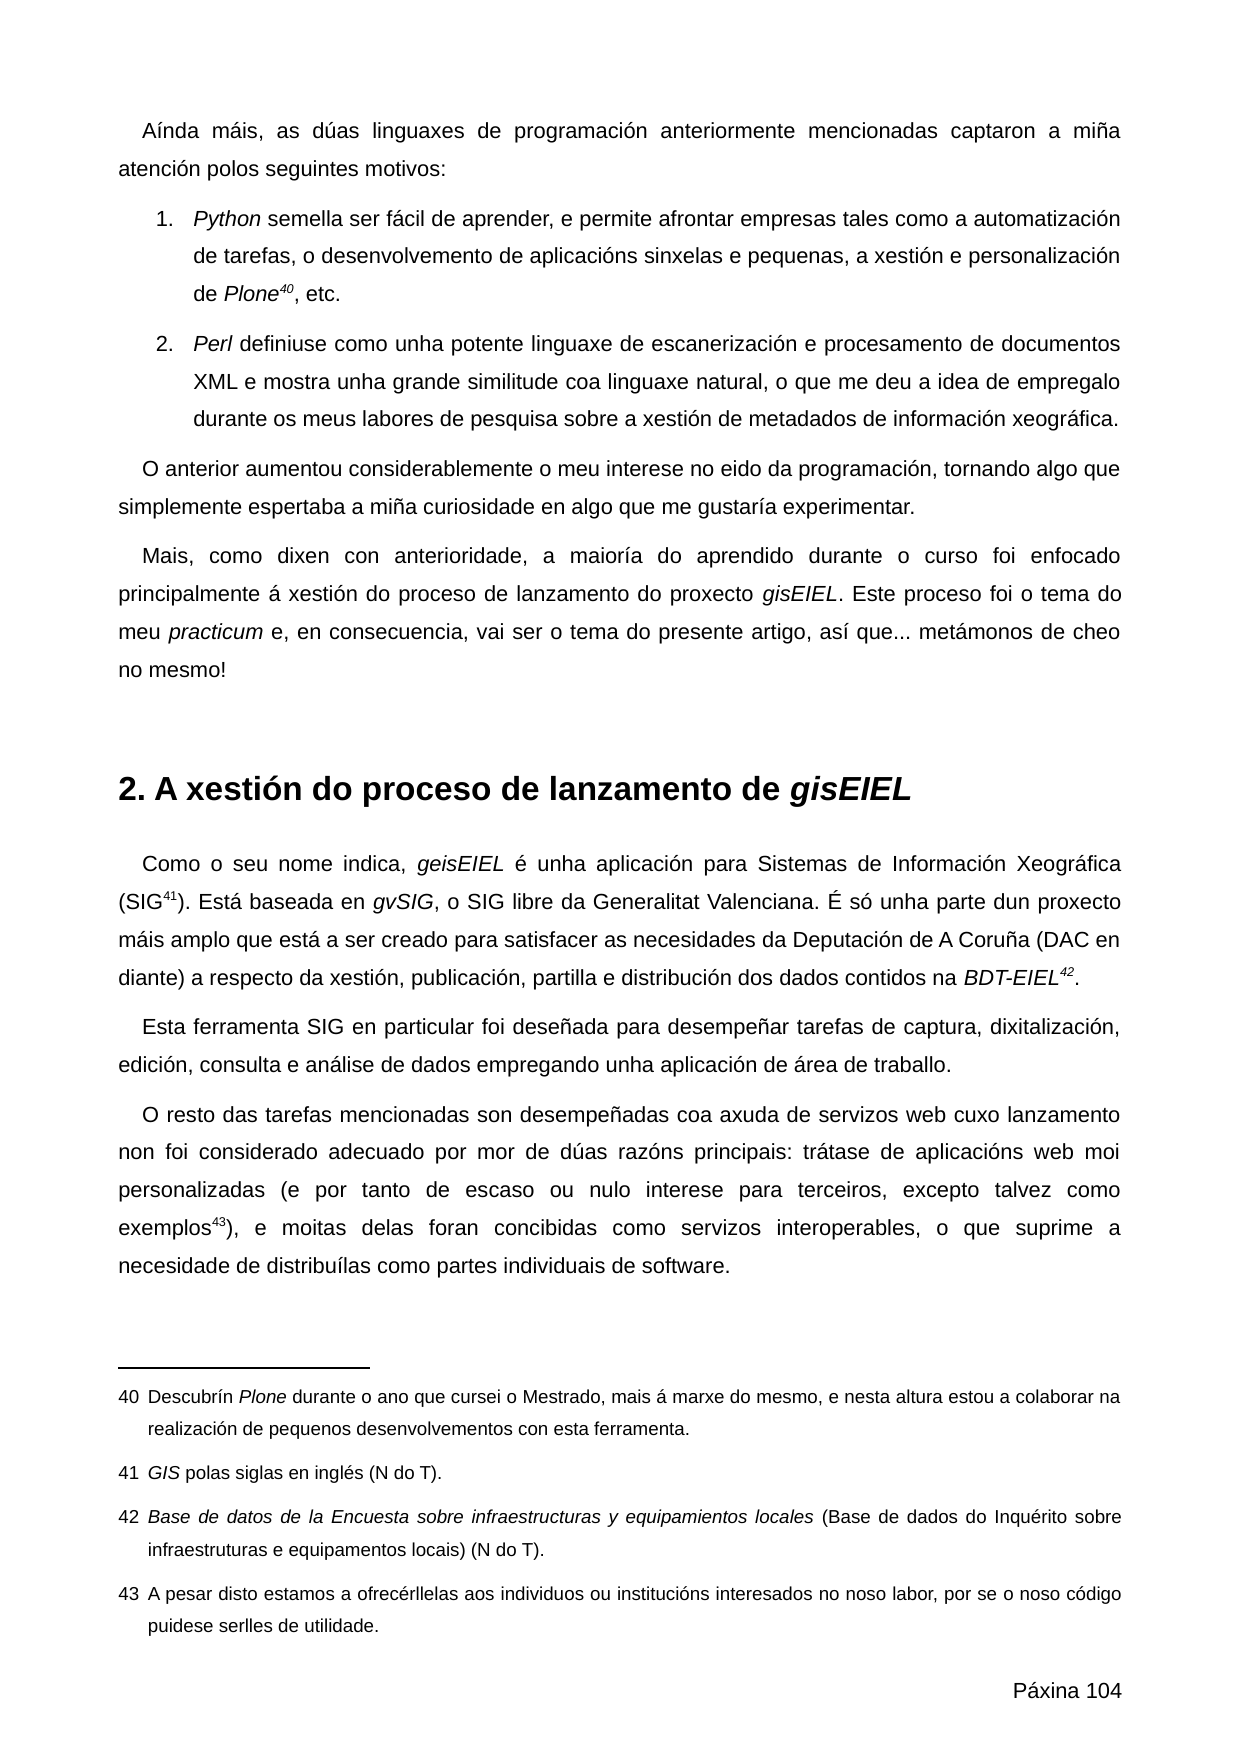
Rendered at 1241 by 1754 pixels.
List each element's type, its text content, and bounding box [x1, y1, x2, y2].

text Como o seu nome indica, geisEIEL é unha aplicación para Sistemas de Información Xeográfica (SIG). Está baseada en gvSIG, o SIG libre da Generalitat Valenciana. É só unha parte dun proxecto máis amplo que está a ser creado para satisfacer as necesidades da Deputación de A Coruña (DAC en diante) a respecto da xestión, publicación, partilla e distribución dos dados contidos na BDT-EIEL. [118, 851, 1122, 990]
text O resto das tarefas mencionadas son desempeñadas coa axuda de servizos web cuxo lanzamento non foi considerado adecuado por mor de dúas razóns principais: trátase de aplicacións web moi personalizadas (e por tanto de escaso ou nulo interese para terceiros, excepto talvez como exemplos), e moitas delas foran concibidas como servizos interoperables, o que suprime a necesidade de distribuílas como partes individuais de software. [118, 1101, 1122, 1278]
text Base de datos de la Encuesta sobre infraestructuras y equipamientos locales (Base de dados do Inquérito sobre infraestruturas e equipamentos locais) (N do T). [118, 1506, 1122, 1560]
subtitle 2. A xestión do proceso de lanzamento de gisEIEL [118, 769, 1122, 808]
text O anterior aumentou considerablemente o meu interese no eido da programación, tornando algo que simplemente espertaba a miña curiosidade en algo que me gustaría experimentar. [118, 456, 1122, 519]
text A pesar disto estamos a ofrecérllelas aos individuos ou institucións interesados no noso labor, por se o noso código puidese serlles de utilidade. [118, 1582, 1122, 1636]
list Perl definiuse como unha potente linguaxe de escanerización e procesamento de documentos XML e mostra unha grande similitude coa linguaxe natural, o que me deu a idea de empregalo durante os meus labores de pesquisa sobre a xestión de metadados de información xeográfica. [156, 331, 1122, 432]
list Descubrín Plone durante o ano que cursei o Mestrado, mais á marxe do mesmo, e nesta altura estou a colaborar na realización de pequenos desenvolvementos con esta ferramenta. [118, 1386, 1122, 1439]
text Mais, como dixen con anterioridade, a maioría do aprendido durante o curso foi enfocado principalmente á xestión do proceso de lanzamento do proxecto gisEIEL. Este proceso foi o tema do meu practicum e, en consecuencia, vai ser o tema do presente artigo, así que... metámonos de cheo no mesmo! [118, 543, 1122, 682]
text GIS polas siglas en inglés (N do T). [118, 1462, 1122, 1484]
text Aínda máis, as dúas linguaxes de programación anteriormente mencionadas captaron a miña atención polos seguintes motivos: [118, 118, 1122, 181]
list Python semella ser fácil de aprender, e permite afrontar empresas tales como a automatización de tarefas, o desenvolvemento de aplicacións sinxelas e pequenas, a xestión e personalización de Plone, etc. [156, 206, 1122, 306]
text Esta ferramenta SIG en particular foi deseñada para desempeñar tarefas de captura, dixitalización, edición, consulta e análise de dados empregando unha aplicación de área de traballo. [118, 1014, 1122, 1077]
